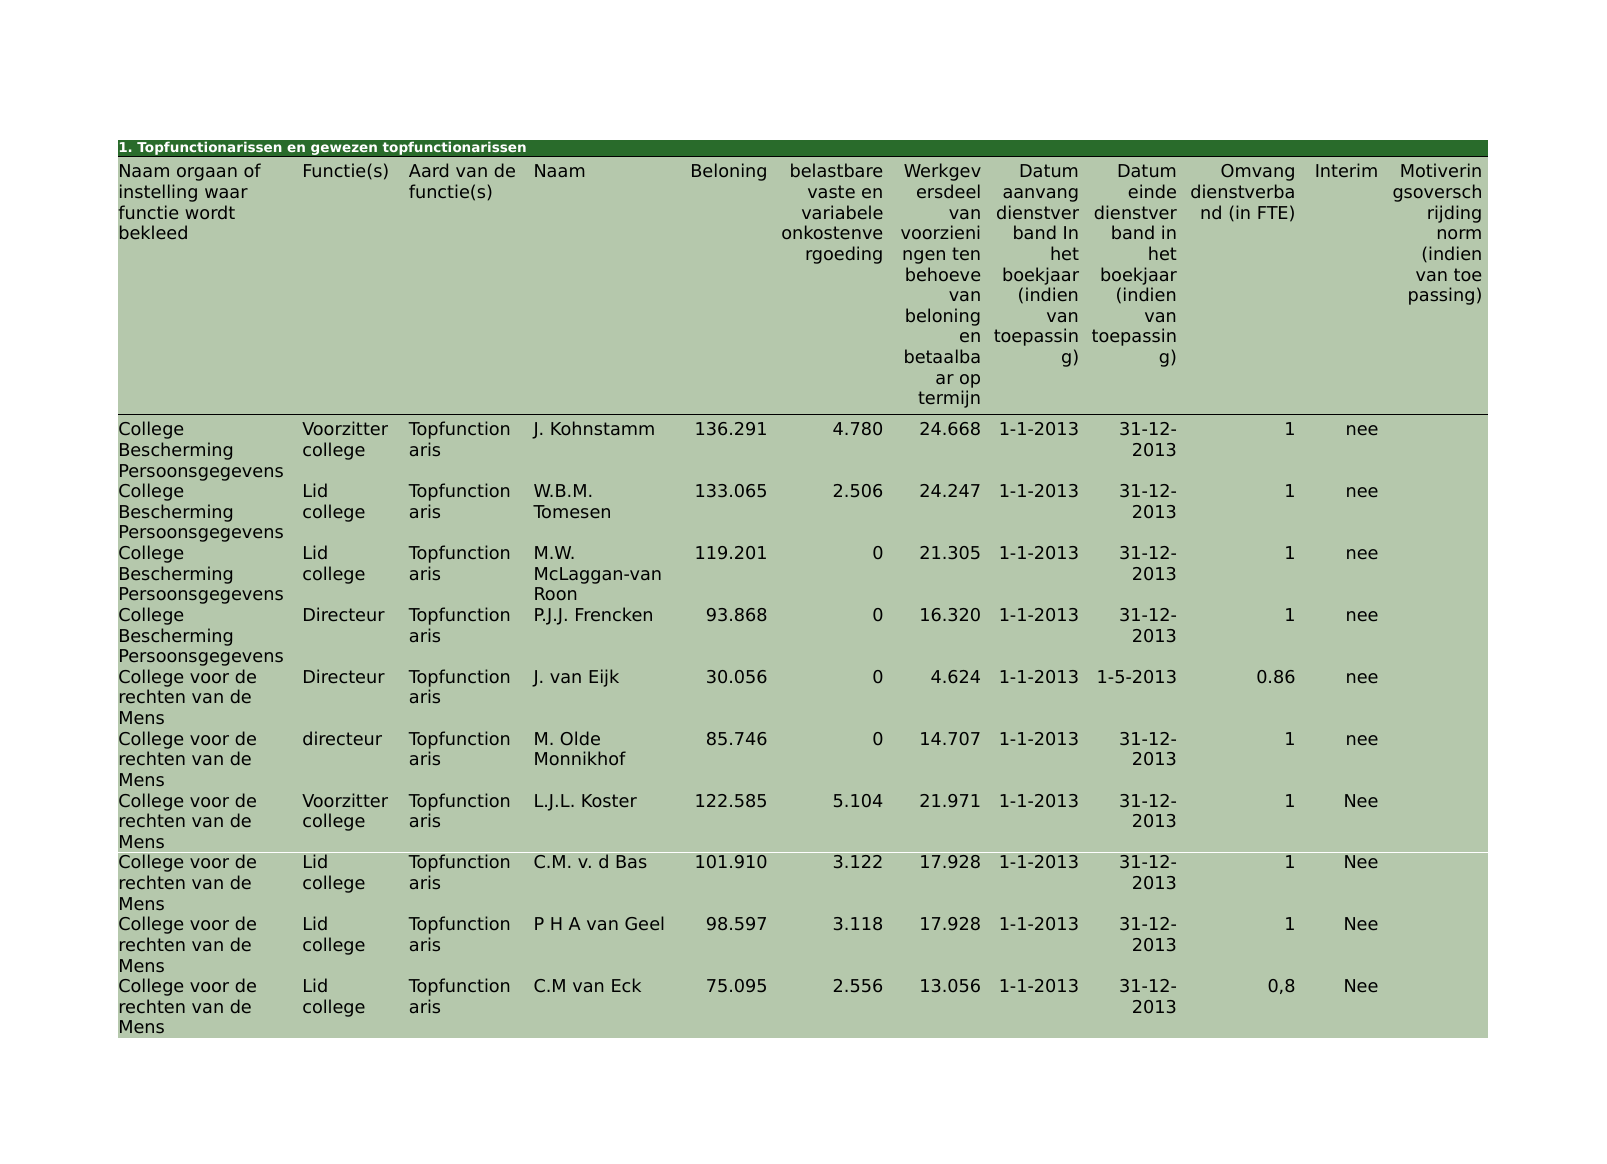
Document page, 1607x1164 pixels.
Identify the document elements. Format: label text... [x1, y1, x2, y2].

table_cell College voor de rechten van de Mens [118, 791, 296, 852]
table_cell Datum einde dienstverband in het boekjaar (indien van toepassing) [1085, 157, 1183, 414]
table_cell 1-5-2013 [1085, 667, 1183, 729]
table_cell 1 [1183, 791, 1301, 852]
table_cell 1 [1183, 605, 1301, 667]
table_cell 98.597 [676, 914, 773, 976]
table_cell College voor de rechten van de Mens [118, 853, 296, 914]
table_cell 30.056 [676, 667, 773, 729]
table_cell C.M van Eck [527, 976, 676, 1038]
table_cell 0 [773, 543, 889, 605]
table_cell 31-12-2013 [1085, 481, 1183, 543]
table_cell 31-12-2013 [1085, 914, 1183, 976]
table_cell nee [1301, 481, 1384, 543]
table_cell directeur [296, 729, 403, 791]
table_header 1. Topfunctionarissen en gewezen topfunctionarissen [118, 140, 1488, 156]
table_cell [1384, 481, 1488, 543]
table_cell nee [1301, 667, 1384, 729]
table_cell 14.707 [889, 729, 987, 791]
table_cell Nee [1301, 976, 1384, 1038]
table_cell [1384, 605, 1488, 667]
table_cell 5.104 [773, 791, 889, 852]
table_cell Topfunctionaris [403, 543, 527, 605]
table_cell 31-12-2013 [1085, 543, 1183, 605]
table_cell College Bescherming Persoonsgegevens [118, 543, 296, 605]
table_cell 1-1-2013 [987, 481, 1085, 543]
table_cell [1384, 976, 1488, 1038]
table_cell 119.201 [676, 543, 773, 605]
table_cell Nee [1301, 791, 1384, 852]
table_cell 85.746 [676, 729, 773, 791]
table_cell 0 [773, 729, 889, 791]
table_cell College Bescherming Persoonsgegevens [118, 481, 296, 543]
table_cell [1384, 543, 1488, 605]
table_cell Functie(s) [296, 157, 403, 414]
table_cell Beloning [676, 157, 773, 414]
table_cell 31-12-2013 [1085, 791, 1183, 852]
table_cell [1384, 415, 1488, 481]
table_cell Voorzitter college [296, 791, 403, 852]
table_cell nee [1301, 415, 1384, 481]
table_cell 101.910 [676, 853, 773, 914]
table_cell 16.320 [889, 605, 987, 667]
table_cell 122.585 [676, 791, 773, 852]
table_cell Topfunctionaris [403, 605, 527, 667]
table_cell Topfunctionaris [403, 415, 527, 481]
table_cell 1 [1183, 729, 1301, 791]
table_cell 31-12-2013 [1085, 729, 1183, 791]
table_cell Topfunctionaris [403, 853, 527, 914]
table_cell 4.780 [773, 415, 889, 481]
table_cell 1-1-2013 [987, 667, 1085, 729]
table_cell 1-1-2013 [987, 605, 1085, 667]
table_cell [1384, 853, 1488, 914]
table_cell Lid college [296, 976, 403, 1038]
table_cell Omvang dienstverband (in FTE) [1183, 157, 1301, 414]
table_cell 3.118 [773, 914, 889, 976]
table_cell J. van Eijk [527, 667, 676, 729]
table_cell P.J.J. Frencken [527, 605, 676, 667]
table_cell belastbare vaste en variabele onkostenvergoeding [773, 157, 889, 414]
table_cell Datum aanvang dienstverband In het boekjaar (indien van toepassing) [987, 157, 1085, 414]
table_cell L.J.L. Koster [527, 791, 676, 852]
table_cell 0 [773, 667, 889, 729]
table_cell J. Kohnstamm [527, 415, 676, 481]
table_cell 2.506 [773, 481, 889, 543]
table_cell nee [1301, 605, 1384, 667]
table_cell Interim [1301, 157, 1384, 414]
table_cell Directeur [296, 667, 403, 729]
table_cell Topfunctionaris [403, 729, 527, 791]
table_cell 1-1-2013 [987, 543, 1085, 605]
table_cell Directeur [296, 605, 403, 667]
table_cell P H A van Geel [527, 914, 676, 976]
table_cell 31-12-2013 [1085, 853, 1183, 914]
table_cell 17.928 [889, 853, 987, 914]
table_cell Lid college [296, 914, 403, 976]
table_cell 1-1-2013 [987, 729, 1085, 791]
table_cell 1-1-2013 [987, 415, 1085, 481]
table_cell 24.668 [889, 415, 987, 481]
table_cell W.B.M. Tomesen [527, 481, 676, 543]
table_cell Nee [1301, 853, 1384, 914]
table_cell 93.868 [676, 605, 773, 667]
table_cell 1-1-2013 [987, 914, 1085, 976]
table_cell 31-12-2013 [1085, 605, 1183, 667]
table_cell College Bescherming Persoonsgegevens [118, 605, 296, 667]
table_cell College voor de rechten van de Mens [118, 976, 296, 1038]
table_cell Topfunctionaris [403, 481, 527, 543]
table_cell 1-1-2013 [987, 853, 1085, 914]
table_cell 0.86 [1183, 667, 1301, 729]
table_cell 1 [1183, 914, 1301, 976]
table_cell 1 [1183, 481, 1301, 543]
table_cell [1384, 729, 1488, 791]
table_cell Lid college [296, 481, 403, 543]
table_cell 13.056 [889, 976, 987, 1038]
table_cell Werkgeversdeel van voorzieningen ten behoeve van beloningen betaalbaar op termijn [889, 157, 987, 414]
table_cell 1-1-2013 [987, 976, 1085, 1038]
table_cell 1 [1183, 415, 1301, 481]
table_cell C.M. v. d Bas [527, 853, 676, 914]
table_cell Topfunctionaris [403, 914, 527, 976]
table_cell 75.095 [676, 976, 773, 1038]
table_cell 136.291 [676, 415, 773, 481]
table_cell M. Olde Monnikhof [527, 729, 676, 791]
table_cell 21.305 [889, 543, 987, 605]
table_cell College voor de rechten van de Mens [118, 667, 296, 729]
table_cell Motiveringsoverschrijding norm (indien van toe passing) [1384, 157, 1488, 414]
table_cell [1384, 667, 1488, 729]
table_cell Naam orgaan of instelling waar functie wordt bekleed [118, 157, 296, 414]
table_cell [1384, 914, 1488, 976]
table_cell Topfunctionaris [403, 667, 527, 729]
table_cell 1 [1183, 543, 1301, 605]
table_cell nee [1301, 543, 1384, 605]
table_cell 0,8 [1183, 976, 1301, 1038]
table_cell M.W. McLaggan-van Roon [527, 543, 676, 605]
table_cell Lid college [296, 543, 403, 605]
table_cell Lid college [296, 853, 403, 914]
table_cell College Bescherming Persoonsgegevens [118, 415, 296, 481]
table_cell 21.971 [889, 791, 987, 852]
table_cell 17.928 [889, 914, 987, 976]
table_cell nee [1301, 729, 1384, 791]
table_cell College voor de rechten van de Mens [118, 914, 296, 976]
table_cell Nee [1301, 914, 1384, 976]
table_cell 133.065 [676, 481, 773, 543]
table_cell 1-1-2013 [987, 791, 1085, 852]
table_cell Aard van de functie(s) [403, 157, 527, 414]
table_cell Naam [527, 157, 676, 414]
table_cell Topfunctionaris [403, 976, 527, 1038]
table_cell 4.624 [889, 667, 987, 729]
table_cell 31-12-2013 [1085, 415, 1183, 481]
table_cell 1 [1183, 853, 1301, 914]
table_cell [1384, 791, 1488, 852]
table_cell College voor de rechten van de Mens [118, 729, 296, 791]
table_cell 31-12-2013 [1085, 976, 1183, 1038]
table_cell Voorzitter college [296, 415, 403, 481]
table_cell 2.556 [773, 976, 889, 1038]
table_cell 0 [773, 605, 889, 667]
table_cell 3.122 [773, 853, 889, 914]
table_cell Topfunctionaris [403, 791, 527, 852]
table_cell 24.247 [889, 481, 987, 543]
